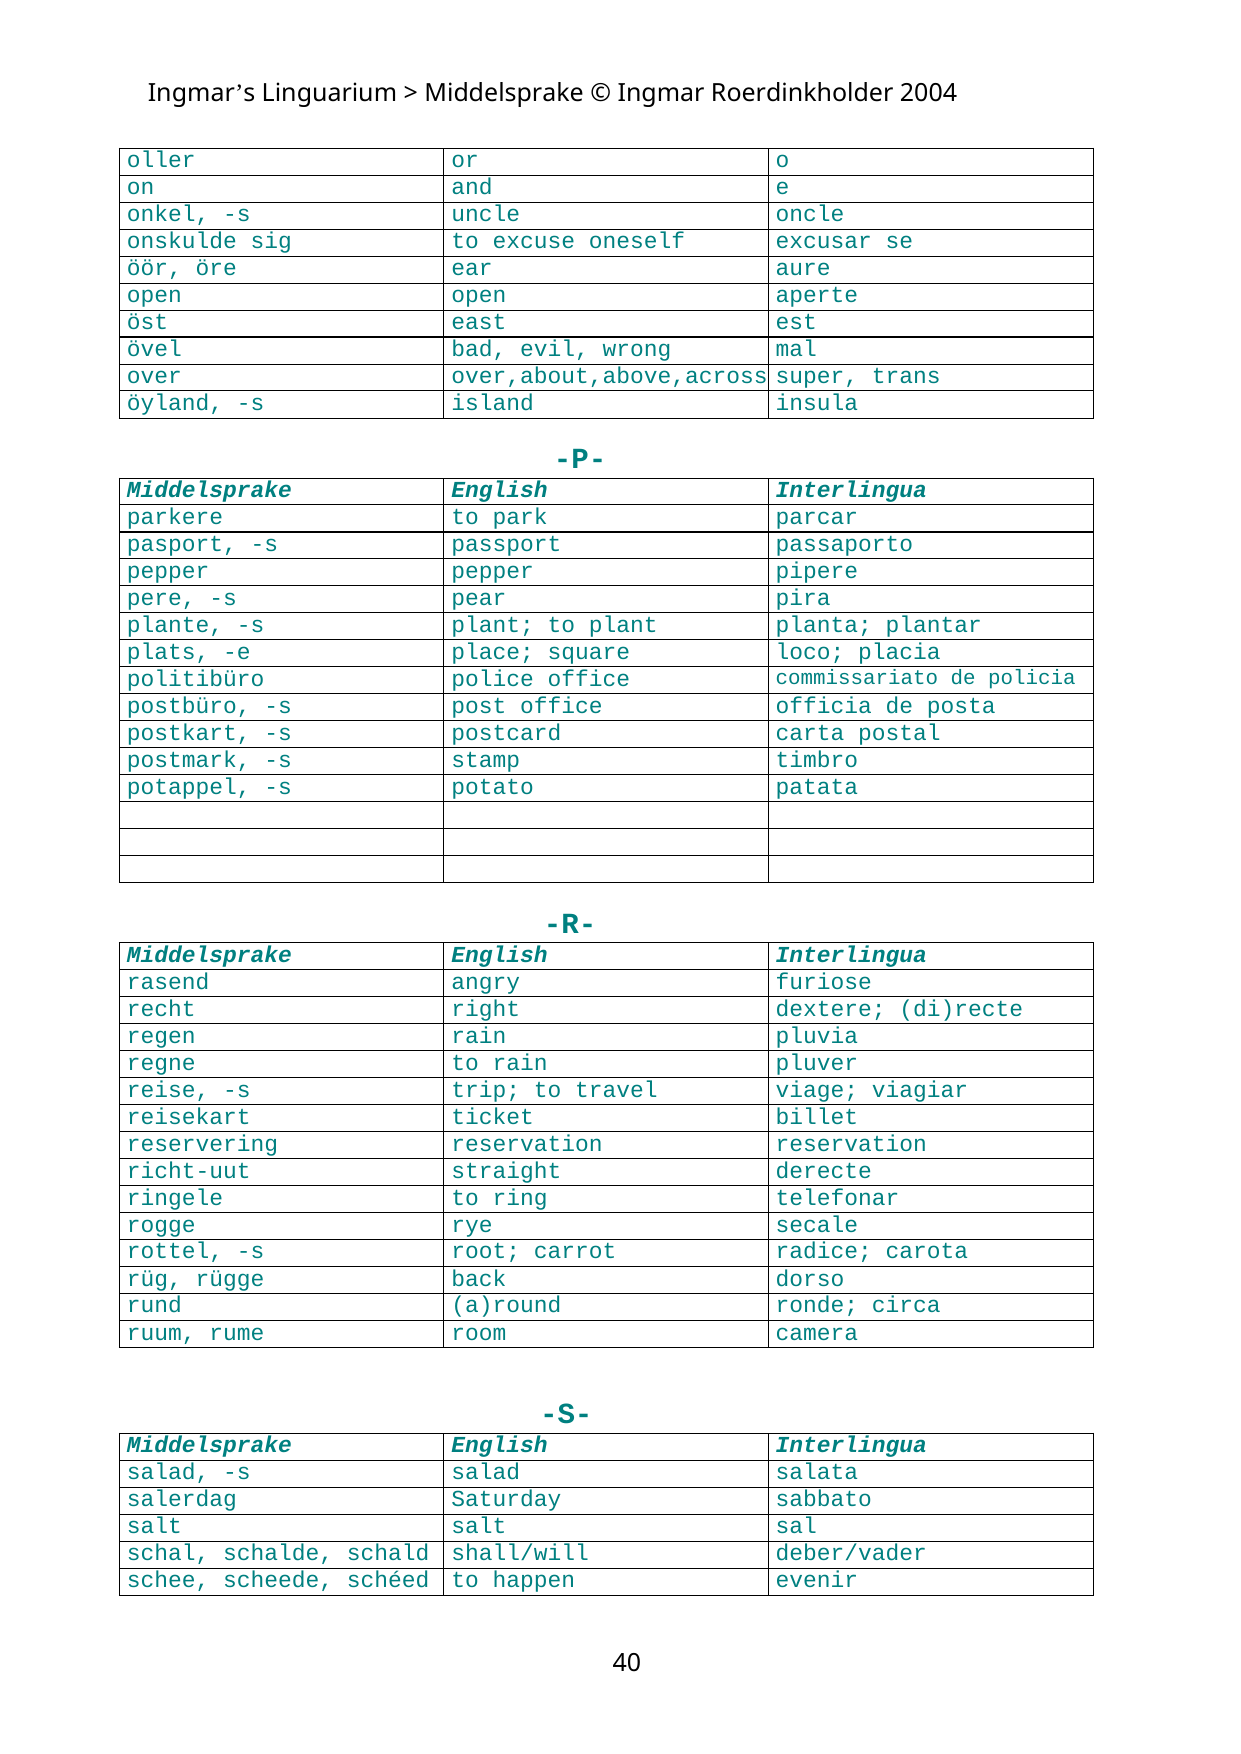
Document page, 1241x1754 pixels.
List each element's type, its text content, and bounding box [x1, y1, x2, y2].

table_cell to excuse oneself [444, 230, 768, 256]
text -P- [127, 444, 1218, 477]
table_cell to ring [444, 1186, 768, 1212]
table_cell on [120, 176, 443, 202]
table_cell rüg, rügge [120, 1267, 443, 1293]
table_cell parcar [769, 505, 1093, 531]
table_cell regne [120, 1051, 443, 1077]
table_header Middelsprake [120, 1434, 443, 1460]
table_cell reservation [769, 1132, 1093, 1158]
table_cell evenir [769, 1569, 1093, 1594]
table_cell uncle [444, 203, 768, 228]
table_cell salad [444, 1461, 768, 1487]
table_cell reservering [120, 1132, 443, 1158]
table_cell [120, 829, 443, 855]
table_cell radice; carota [769, 1240, 1093, 1266]
table_cell pasport, -s [120, 533, 443, 558]
table_cell parkere [120, 505, 443, 531]
table_cell timbro [769, 748, 1093, 774]
table_cell rogge [120, 1213, 443, 1239]
table_cell övel [120, 338, 443, 363]
table_cell o [769, 149, 1093, 174]
table_cell dorso [769, 1267, 1093, 1293]
table_cell pepper [120, 559, 443, 585]
table_header Middelsprake [120, 943, 443, 969]
table_cell excusar se [769, 230, 1093, 256]
table_cell shall/will [444, 1542, 768, 1568]
table_cell sal [769, 1515, 1093, 1541]
table_cell (a)round [444, 1294, 768, 1320]
table_cell island [444, 391, 768, 417]
table_cell super, trans [769, 365, 1093, 390]
table_cell open [444, 284, 768, 309]
table_cell pluvia [769, 1024, 1093, 1050]
table_cell pere, -s [120, 586, 443, 612]
table_cell [444, 829, 768, 855]
table_cell richt-uut [120, 1159, 443, 1185]
table_cell salt [444, 1515, 768, 1541]
table_header Interlingua [769, 1434, 1093, 1460]
table_cell and [444, 176, 768, 202]
table_cell postmark, -s [120, 748, 443, 774]
table_cell onkel, -s [120, 203, 443, 228]
table_cell billet [769, 1105, 1093, 1131]
table_cell telefonar [769, 1186, 1093, 1212]
table_cell to park [444, 505, 768, 531]
table_cell aure [769, 257, 1093, 282]
table_cell rund [120, 1294, 443, 1320]
table_header English [444, 1434, 768, 1460]
table_cell over,about,above,across [444, 365, 768, 390]
table_cell schee, scheede, schéed [120, 1569, 443, 1594]
table_cell pepper [444, 559, 768, 585]
table_cell ringele [120, 1186, 443, 1212]
table_cell salt [120, 1515, 443, 1541]
table_cell öst [120, 311, 443, 336]
table_cell ronde; circa [769, 1294, 1093, 1320]
table_cell passaporto [769, 533, 1093, 558]
table_cell bad, evil, wrong [444, 338, 768, 363]
table_cell dextere; (di)recte [769, 997, 1093, 1023]
table_cell loco; placia [769, 640, 1093, 666]
table_header Interlingua [769, 943, 1093, 969]
table_cell camera [769, 1321, 1093, 1347]
table_cell passport [444, 533, 768, 558]
table_cell planta; plantar [769, 613, 1093, 639]
text -R- [127, 909, 1218, 942]
table_cell to rain [444, 1051, 768, 1077]
table_cell e [769, 176, 1093, 202]
table_cell öyland, -s [120, 391, 443, 417]
table_cell derecte [769, 1159, 1093, 1185]
table_cell open [120, 284, 443, 309]
table_header Middelsprake [120, 479, 443, 504]
table_cell postcard [444, 721, 768, 747]
table_cell Saturday [444, 1488, 768, 1514]
table_cell postkart, -s [120, 721, 443, 747]
table_cell room [444, 1321, 768, 1347]
table_cell pira [769, 586, 1093, 612]
table_cell carta postal [769, 721, 1093, 747]
table_cell stamp [444, 748, 768, 774]
table_cell postbüro, -s [120, 694, 443, 720]
table_cell plante, -s [120, 613, 443, 639]
table_cell place; square [444, 640, 768, 666]
table_cell oncle [769, 203, 1093, 228]
table_header English [444, 943, 768, 969]
table_cell to happen [444, 1569, 768, 1594]
table_cell pear [444, 586, 768, 612]
table_cell onskulde sig [120, 230, 443, 256]
table_cell regen [120, 1024, 443, 1050]
table_cell [444, 856, 768, 882]
table_cell oller [120, 149, 443, 174]
table_cell aperte [769, 284, 1093, 309]
table_cell police office [444, 667, 768, 693]
table_cell [769, 802, 1093, 828]
table_cell [769, 829, 1093, 855]
table_cell ruum, rume [120, 1321, 443, 1347]
table_cell politibüro [120, 667, 443, 693]
table_cell right [444, 997, 768, 1023]
table_cell rottel, -s [120, 1240, 443, 1266]
table_cell [769, 856, 1093, 882]
table_cell rain [444, 1024, 768, 1050]
table_cell salad, -s [120, 1461, 443, 1487]
table_cell est [769, 311, 1093, 336]
table_cell plats, -e [120, 640, 443, 666]
table_cell ticket [444, 1105, 768, 1131]
table_cell plant; to plant [444, 613, 768, 639]
table_cell salata [769, 1461, 1093, 1487]
table_cell secale [769, 1213, 1093, 1239]
table_cell viage; viagiar [769, 1078, 1093, 1104]
table_cell angry [444, 970, 768, 996]
text -S- [127, 1400, 1218, 1433]
table_cell pipere [769, 559, 1093, 585]
table_cell öör, öre [120, 257, 443, 282]
table_cell furiose [769, 970, 1093, 996]
table_cell ear [444, 257, 768, 282]
table_cell potato [444, 775, 768, 801]
table_cell post office [444, 694, 768, 720]
table_cell [444, 802, 768, 828]
table_cell root; carrot [444, 1240, 768, 1266]
table_cell rye [444, 1213, 768, 1239]
table_cell recht [120, 997, 443, 1023]
table_cell [120, 856, 443, 882]
table_cell rasend [120, 970, 443, 996]
table_header English [444, 479, 768, 504]
table_cell sabbato [769, 1488, 1093, 1514]
table_cell back [444, 1267, 768, 1293]
table_cell schal, schalde, schald [120, 1542, 443, 1568]
table_cell salerdag [120, 1488, 443, 1514]
table_header Interlingua [769, 479, 1093, 504]
table_cell commissariato de policia [769, 667, 1093, 693]
table_cell [120, 802, 443, 828]
table_cell straight [444, 1159, 768, 1185]
table_cell insula [769, 391, 1093, 417]
table_cell reisekart [120, 1105, 443, 1131]
table_cell reservation [444, 1132, 768, 1158]
table_cell reise, -s [120, 1078, 443, 1104]
table_cell pluver [769, 1051, 1093, 1077]
table_cell east [444, 311, 768, 336]
table_cell trip; to travel [444, 1078, 768, 1104]
table_cell or [444, 149, 768, 174]
table_cell over [120, 365, 443, 390]
table_cell deber/vader [769, 1542, 1093, 1568]
table_cell mal [769, 338, 1093, 363]
table_cell potappel, -s [120, 775, 443, 801]
table_cell patata [769, 775, 1093, 801]
table_cell officia de posta [769, 694, 1093, 720]
